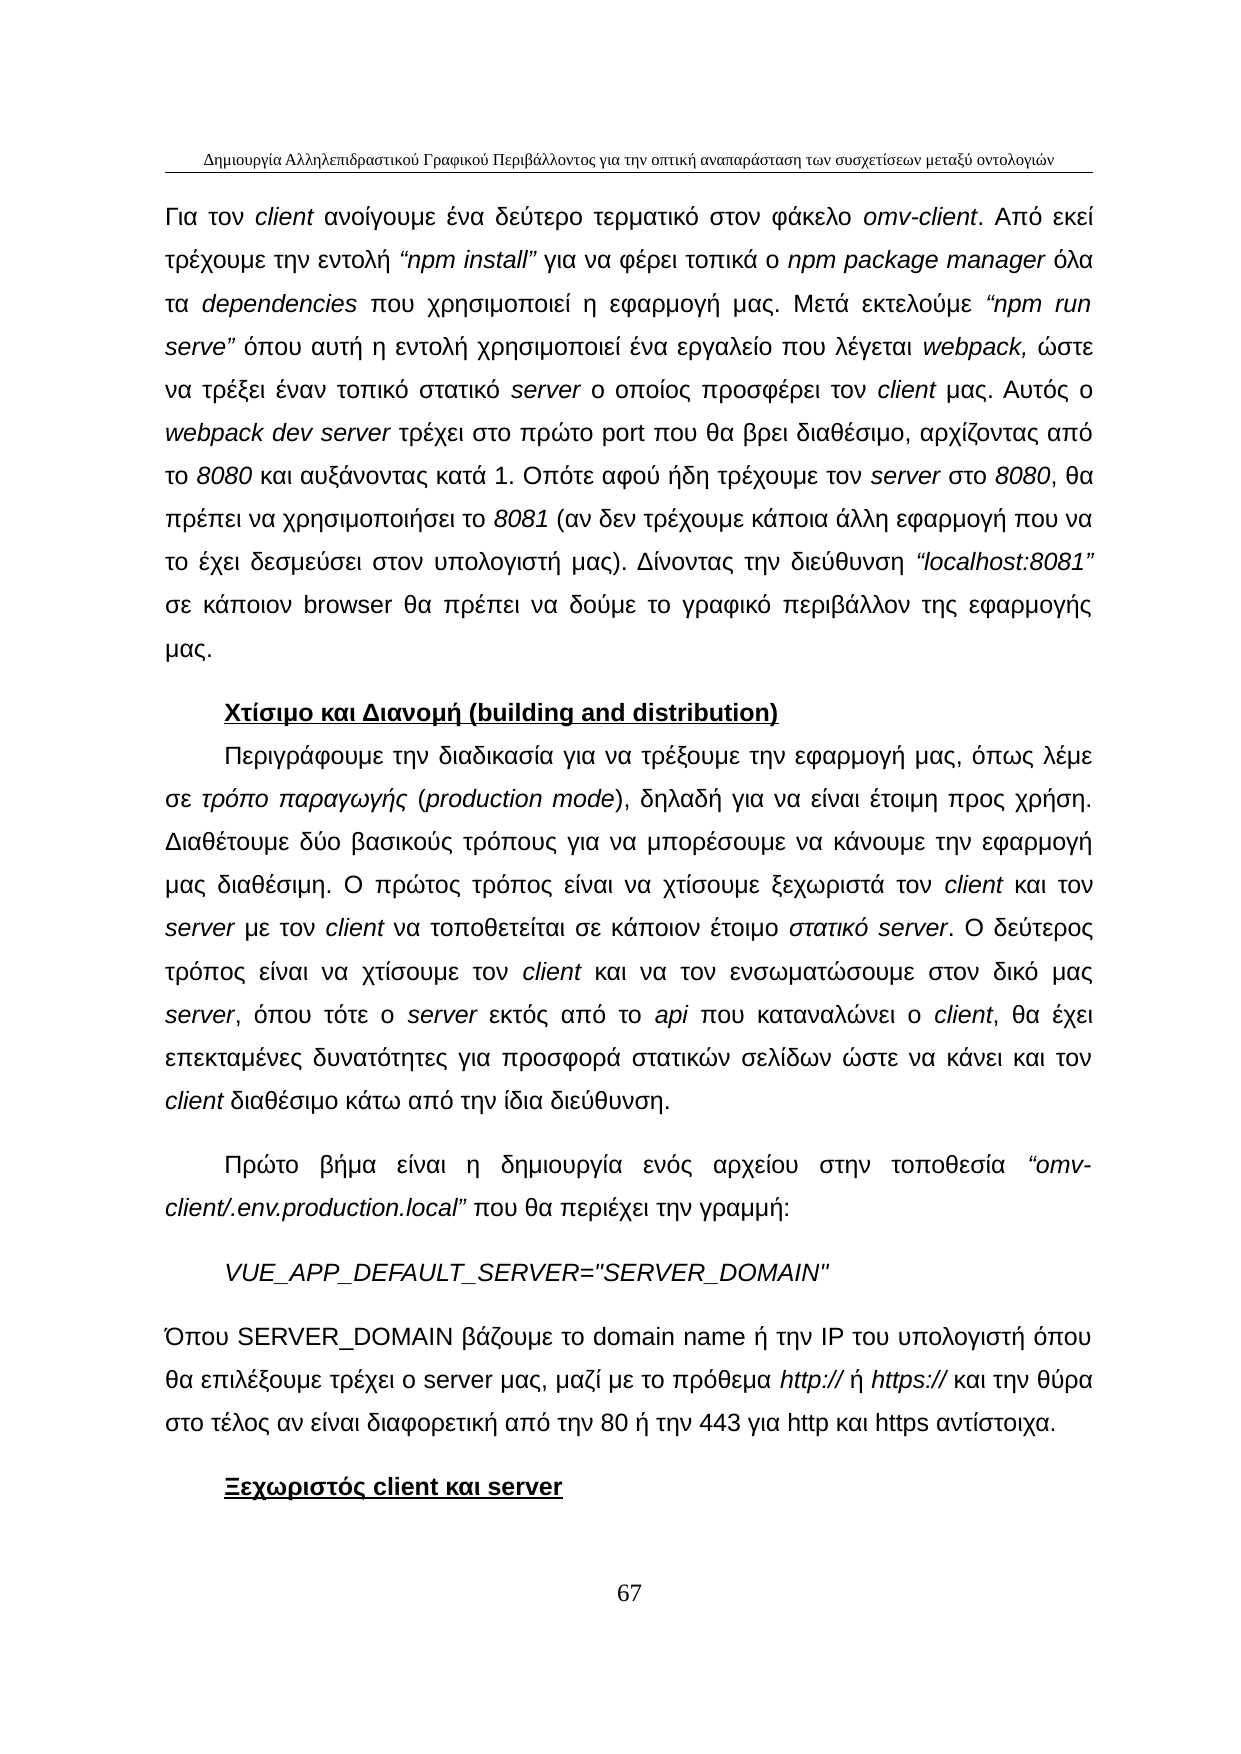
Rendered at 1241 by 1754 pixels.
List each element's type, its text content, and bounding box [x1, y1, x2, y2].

text Για τον client ανοίγουμε ένα δεύτερο τερματικό στον φάκελο omv-client. Από εκεί τρέχουμε την εντολή “npm install” για να φέρει τοπικά ο npm package manager όλα τα dependencies που χρησιμοποιεί η εφαρμογή μας. Μετά εκτελούμε “npm run serve” όπου αυτή η εντολή χρησιμοποιεί ένα εργαλείο που λέγεται webpack, ώστε να τρέξει έναν τοπικό στατικό server ο οποίος προσφέρει τον client μας. Αυτός ο webpack dev server τρέχει στο πρώτο port που θα βρει διαθέσιμο, αρχίζοντας από το 8080 και αυξάνοντας κατά 1. Οπότε αφού ήδη τρέχουμε τον server στο 8080, θα πρέπει να χρησιμοποιήσει το 8081 (αν δεν τρέχουμε κάποια άλλη εφαρμογή που να το έχει δεσμεύσει στον υπολογιστή μας). Δίνοντας την διεύθυνση “localhost:8081” σε κάποιον browser θα πρέπει να δούμε το γραφικό περιβάλλον της εφαρμογής μας. [165, 202, 1093, 662]
text VUE_APP_DEFAULT_SERVER="SERVER_DOMAIN" [165, 1258, 1093, 1286]
text Χτίσιμο και Διανομή (building and distribution) [165, 698, 1093, 727]
text Όπου SERVER_DOMAIN βάζουμε το domain name ή την IP του υπολογιστή όπου θα επιλέξουμε τρέχει ο server μας, μαζί με το πρόθεμα http:// ή https:// και την θύρα στο τέλος αν είναι διαφορετική από την 80 ή την 443 για http και https αντίστοιχα. [165, 1322, 1093, 1437]
text Πρώτο βήμα είναι η δημιουργία ενός αρχείου στην τοποθεσία “omv-client/.env.production.local” που θα περιέχει την γραμμή: [165, 1150, 1093, 1222]
text Περιγράφουμε την διαδικασία για να τρέξουμε την εφαρμογή μας, όπως λέμε σε τρόπο παραγωγής (production mode), δηλαδή για να είναι έτοιμη προς χρήση. Διαθέτουμε δύο βασικούς τρόπους για να μπορέσουμε να κάνουμε την εφαρμογή μας διαθέσιμη. Ο πρώτος τρόπος είναι να χτίσουμε ξεχωριστά τον client και τον server με τον client να τοποθετείται σε κάποιον έτοιμο στατικό server. Ο δεύτερος τρόπος είναι να χτίσουμε τον client και να τον ενσωματώσουμε στον δικό μας server, όπου τότε ο server εκτός από το api που καταναλώνει ο client, θα έχει επεκταμένες δυνατότητες για προσφορά στατικών σελίδων ώστε να κάνει και τον client διαθέσιμο κάτω από την ίδια διεύθυνση. [165, 741, 1093, 1115]
text Ξεχωριστός client και server [165, 1472, 1093, 1501]
